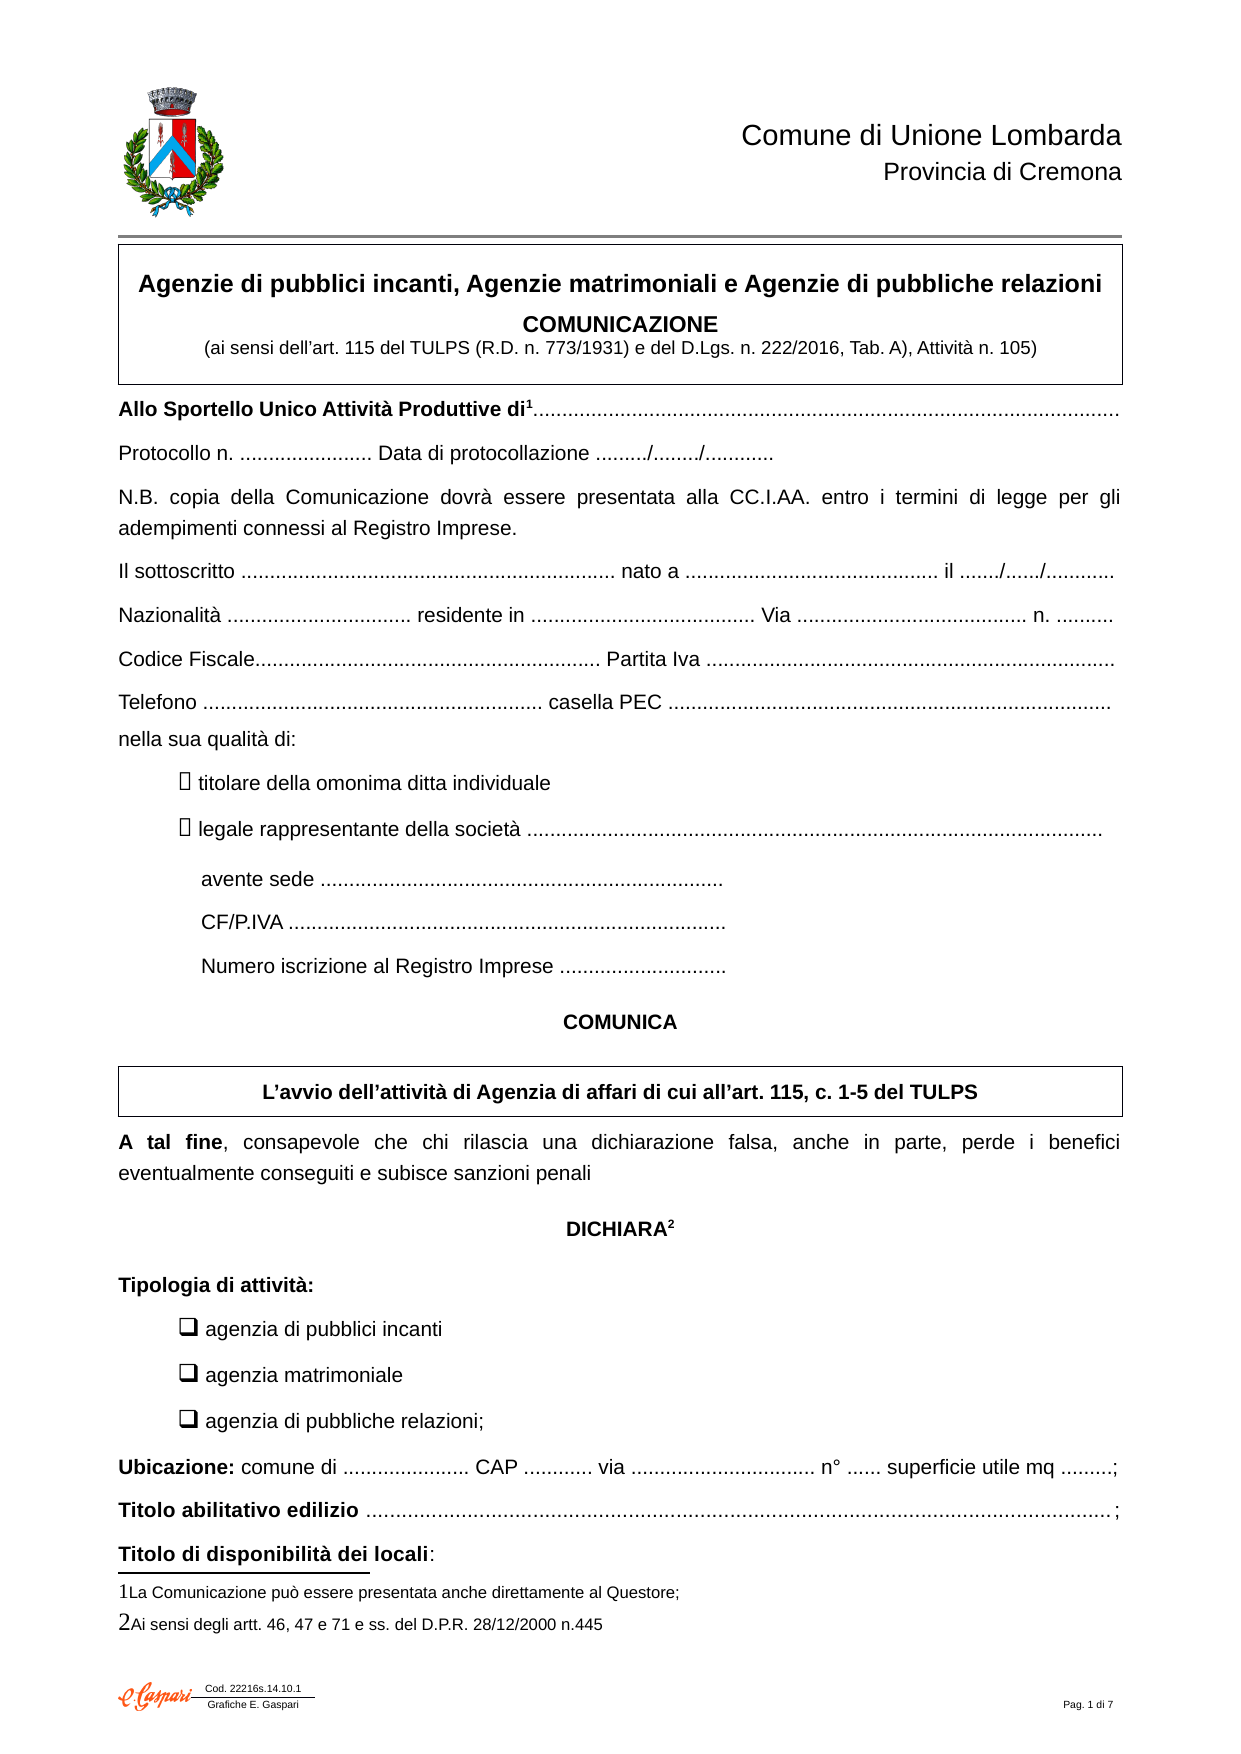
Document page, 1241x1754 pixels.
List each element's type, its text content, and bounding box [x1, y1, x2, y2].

text COMUNICA [118, 1010, 1122, 1034]
text avente sede ...................................................................... [201, 866, 1122, 890]
text Nazionalità ................................ residente in ....................................... Via ........................................ n. .......... [118, 603, 1122, 627]
text Allo Sportello Unico Attività Produttive di [118, 397, 1122, 421]
text Ai sensi degli artt. 46, 47 e 71 e ss. del D.P.R. 28/12/2000 n.445 [118, 1607, 1122, 1636]
text Titolo abilitativo edilizio .............................................................................................................................; [118, 1498, 1122, 1522]
text Provincia di Cremona [118, 157, 1122, 185]
picture [122, 152, 157, 157]
text Protocollo n. ....................... Data di protocollazione ........./......../............ [118, 441, 1122, 465]
text DICHIARA [118, 1217, 1122, 1241]
picture [122, 87, 224, 118]
text Tipologia di attività: [118, 1273, 1122, 1297]
text nella sua qualità di: [118, 727, 1122, 751]
table_header L’avvio dell’attività di Agenzia di affari di cui all’art. 115, c. 1-5 del TULPS [119, 1067, 1122, 1116]
text Telefono ........................................................... casella PEC ............................................................................. [118, 690, 1122, 714]
text La Comunicazione può essere presentata anche direttamente al Questore; [118, 1579, 1122, 1603]
text  agenzia matrimoniale [177, 1363, 1122, 1388]
picture [122, 185, 224, 219]
text A tal fine, consapevole che chi rilascia una dichiarazione falsa, anche in parte, perde i benefici eventualmente conseguiti e subisce sanzioni penali [118, 1129, 1122, 1185]
text  titolare della omonima ditta individuale [177, 763, 1122, 797]
text Il sottoscritto ................................................................. nato a ............................................ il ......./....../............ [118, 559, 1122, 583]
picture [118, 1682, 192, 1711]
text Codice Fiscale............................................................ Partita Iva ....................................................................... [118, 647, 1122, 671]
text  agenzia di pubblici incanti [177, 1317, 1122, 1342]
table_header Agenzie di pubblici incanti, Agenzie matrimoniali e Agenzie di pubbliche relazioni COMUNICAZIONE (ai sensi dell’art. 115 del TULPS (R.D. n. 773/1931) e del D.Lgs. n. 222/2016, Tab. A), Attività n. 105) [119, 245, 1122, 384]
picture [168, 152, 177, 157]
text Titolo di disponibilità dei locali: [118, 1542, 1122, 1566]
text N.B. copia della Comunicazione dovrà essere presentata alla CC.I.AA. entro i termini di legge per gli adempimenti connessi al Registro Imprese. [118, 484, 1122, 539]
text CF/P.IVA ............................................................................ [201, 910, 1122, 934]
picture [188, 152, 224, 157]
text Comune di Unione Lombarda [118, 118, 1122, 152]
text Ubicazione: comune di ...................... CAP ............ via ................................ n° ...... superficie utile mq .........; [118, 1454, 1122, 1478]
text  legale rappresentante della società .................................................................................................... [177, 810, 1122, 844]
text Numero iscrizione al Registro Imprese ............................. [201, 954, 1122, 978]
text  agenzia di pubbliche relazioni; [177, 1408, 1122, 1433]
